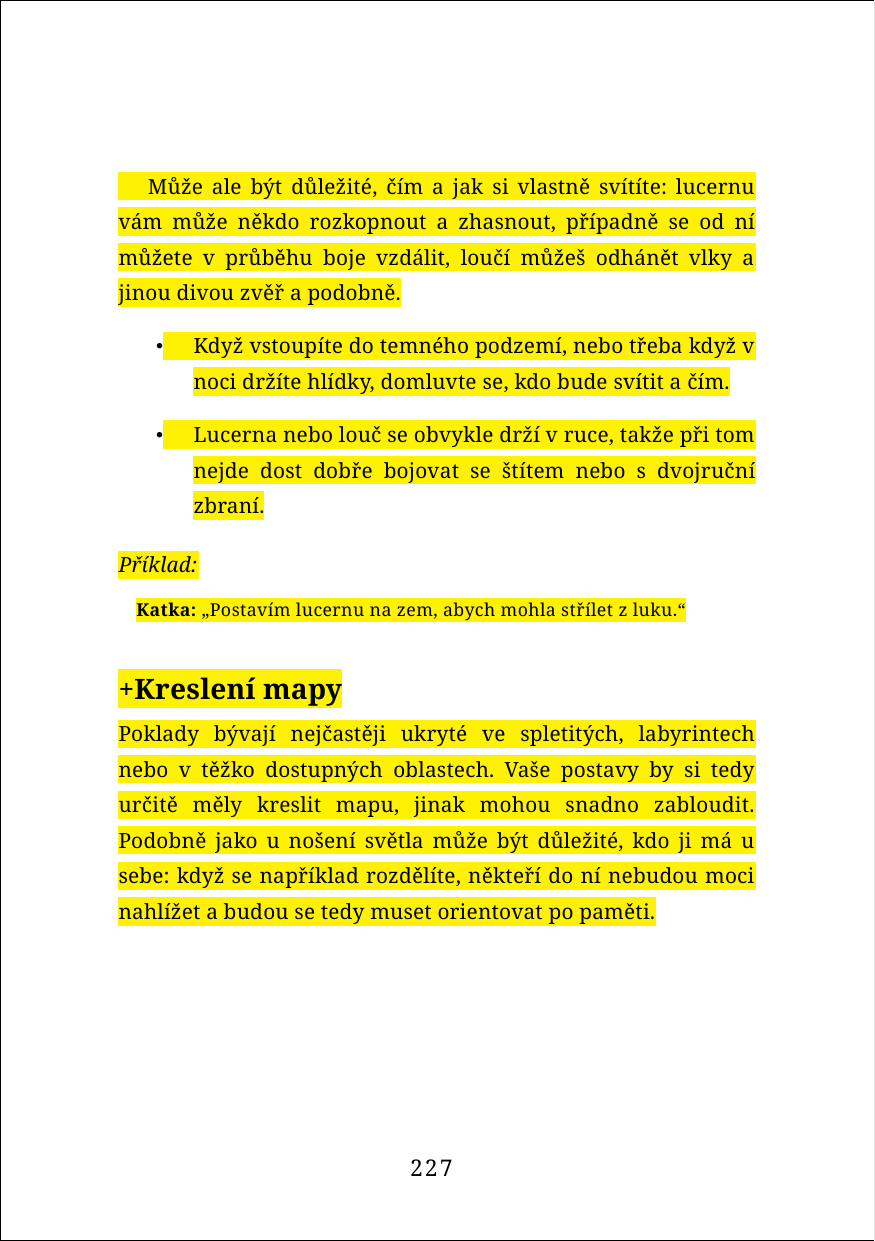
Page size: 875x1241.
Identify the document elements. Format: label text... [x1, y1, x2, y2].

list Když vstoupíte do temného podzemí, nebo třeba když v noci držíte hlídky, domluvte se, kdo bude svítit a čím. [156, 332, 756, 396]
subtitle +Kreslení mapy [118, 669, 756, 708]
text Příklad: [118, 551, 756, 579]
text Katka: „Postavím lucernu na zem, abych mohla střílet z luku.“ [136, 598, 756, 622]
list Lucerna nebo louč se obvykle drží v ruce, takže při tom nejde dost dobře bojovat se štítem nebo s dvojruční zbraní. [156, 420, 756, 520]
text Poklady bývají nejčastěji ukryté ve spletitých, labyrintech nebo v těžko dostupných oblastech. Vaše postavy by si tedy určitě měly kreslit mapu, jinak mohou snadno zabloudit. Podobně jako u nošení světla může být důležité, kdo ji má u sebe: když se například rozdělíte, někteří do ní nebudou moci nahlížet a budou se tedy muset orientovat po paměti. [118, 719, 756, 926]
text Může ale být důležité, čím a jak si vlastně svítíte: lucernu vám může někdo rozkopnout a zhasnout, případně se od ní můžete v průběhu boje vzdálit, loučí můžeš odhánět vlky a jinou divou zvěř a podobně. [118, 172, 756, 307]
